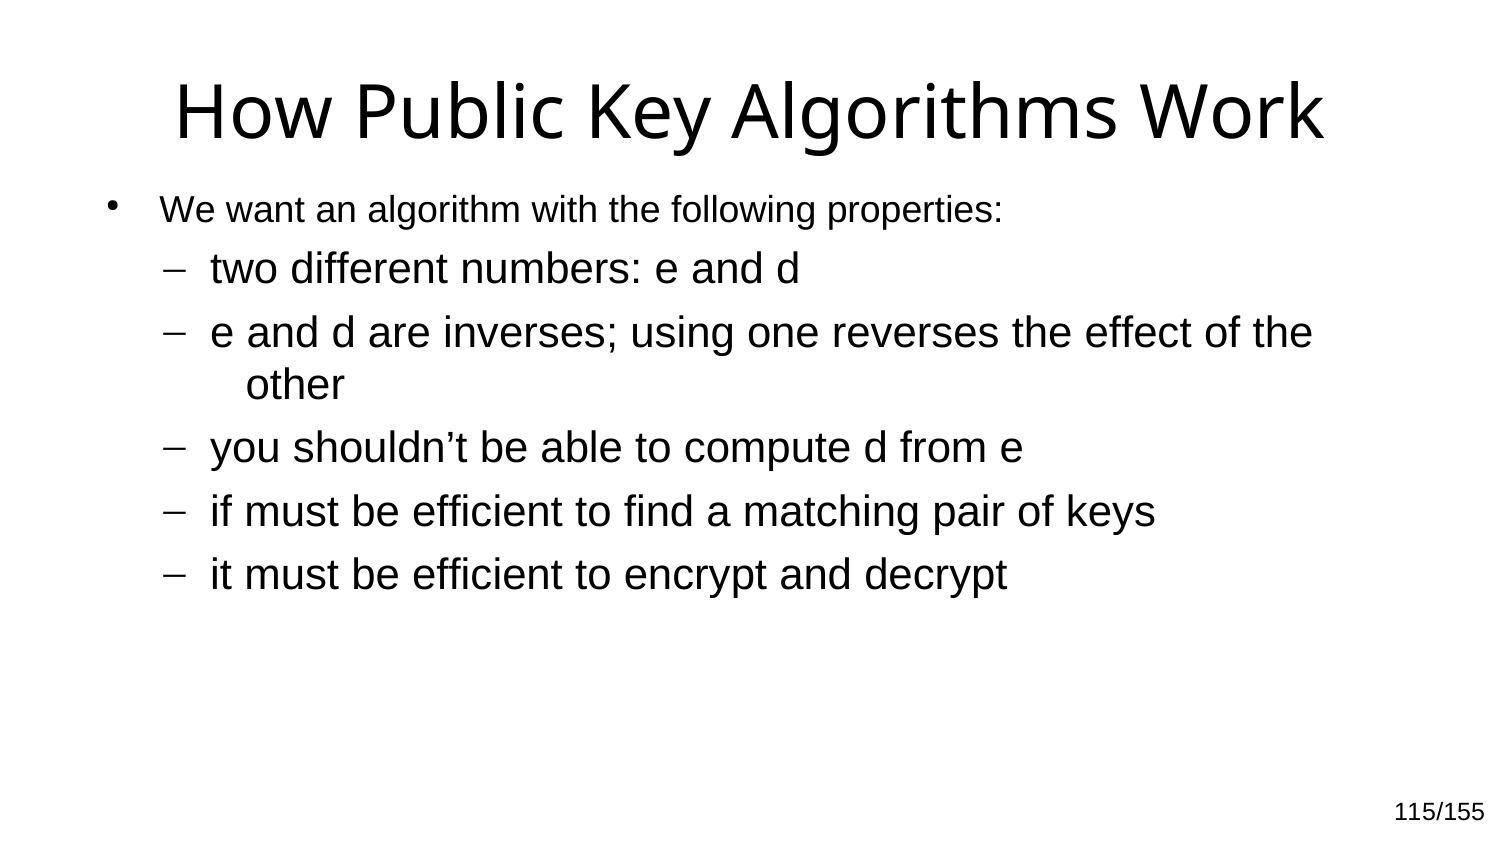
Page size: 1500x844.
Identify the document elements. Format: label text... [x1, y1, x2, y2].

list We want an algorithm with the following properties: two different numbers: e and d e and d are inverses; using one reverses the effect of the other you shouldn’t be able to compute d from e if must be efficient to find a matching pair of keys it must be efficient to encrypt and decrypt [88, 184, 1414, 798]
title How Public Key Algorithms Work [112, 17, 1388, 184]
